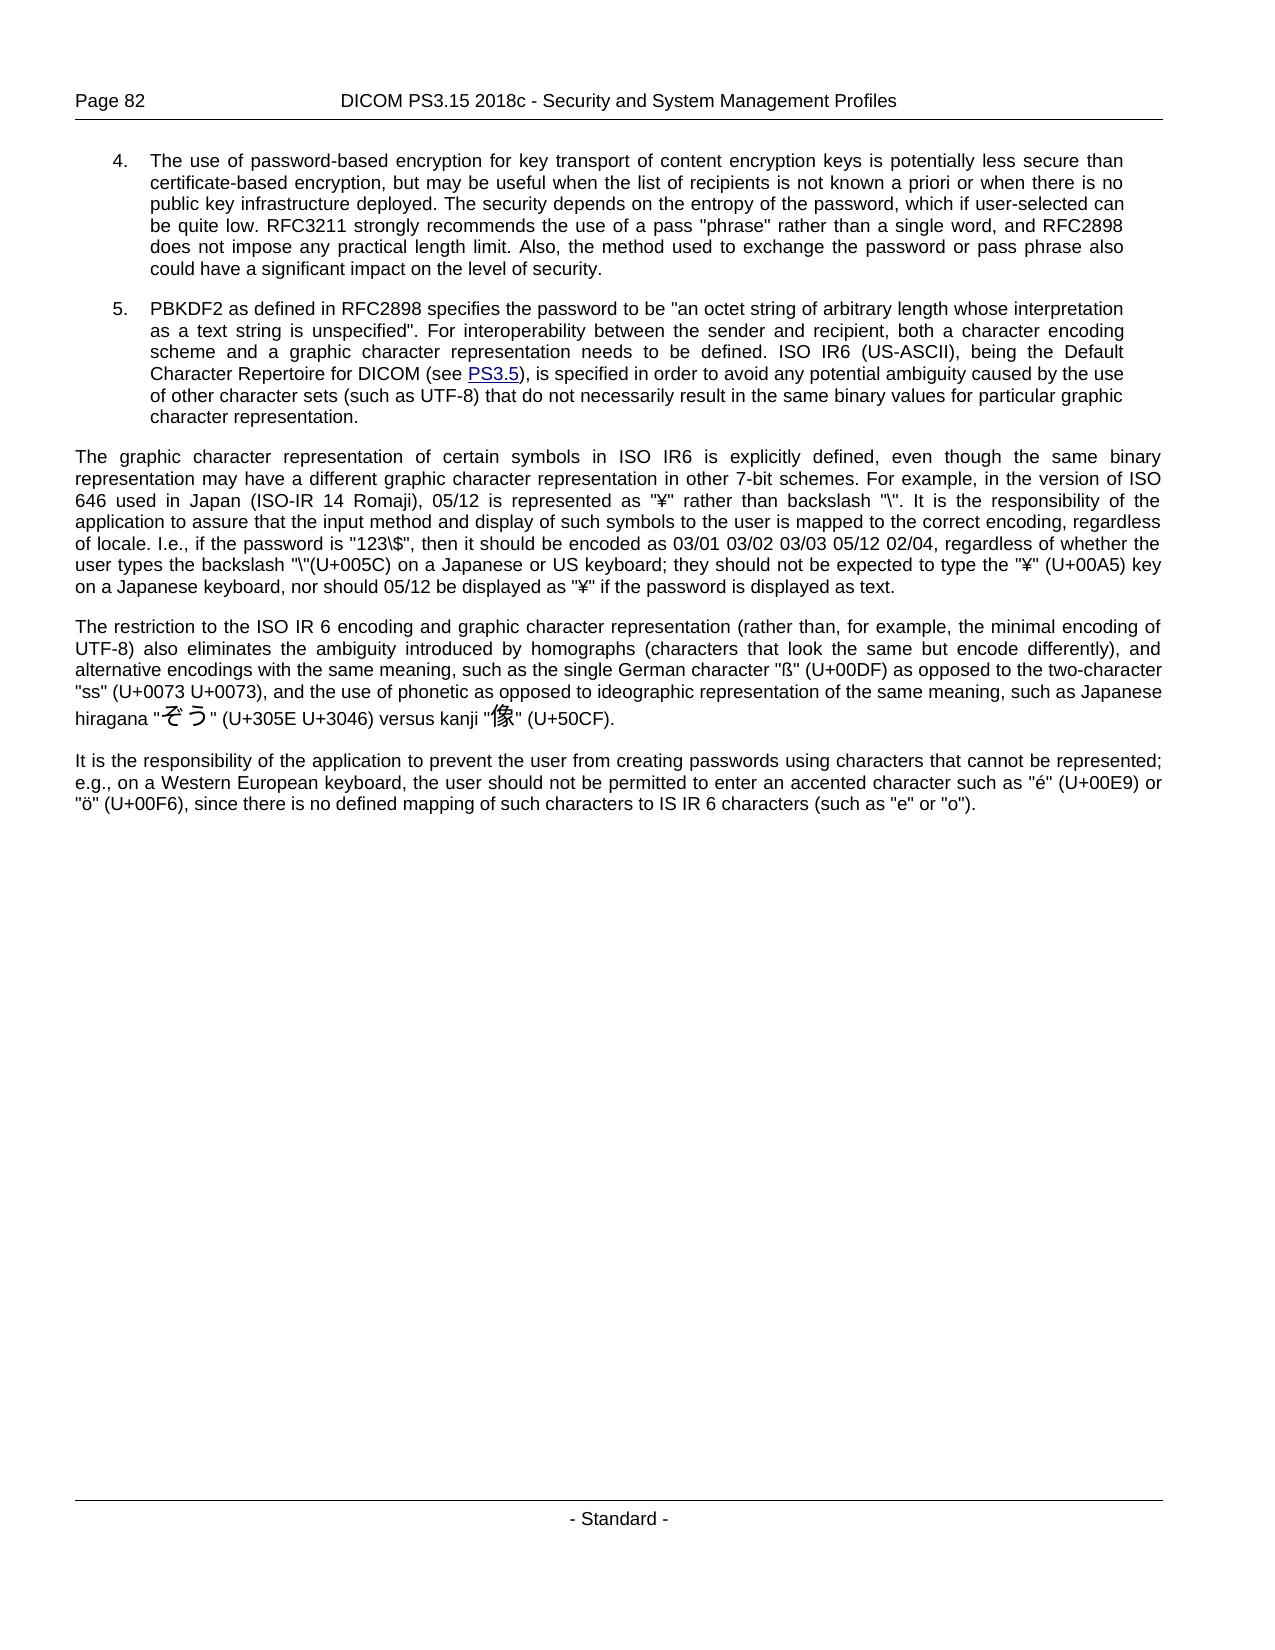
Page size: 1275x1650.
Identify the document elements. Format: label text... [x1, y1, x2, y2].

text It is the responsibility of the application to prevent the user from creating passwords using characters that cannot be represented; e.g., on a Western European keyboard, the user should not be permitted to enter an accented character such as "é" (U+00E9) or "ö" (U+00F6), since there is no defined mapping of such characters to IS IR 6 characters (such as "e" or "o"). [75, 750, 1162, 815]
list The use of password-based encryption for key transport of content encryption keys is potentially less secure than certificate-based encryption, but may be useful when the list of recipients is not known a priori or when there is no public key infrastructure deployed. The security depends on the entropy of the password, which if user-selected can be quite low. RFC3211 strongly recommends the use of a pass "phrase" rather than a single word, and RFC2898 does not impose any practical length limit. Also, the method used to exchange the password or pass phrase also could have a significant impact on the level of security. [112, 150, 1125, 279]
text The graphic character representation of certain symbols in ISO IR6 is explicitly defined, even though the same binary representation may have a different graphic character representation in other 7-bit schemes. For example, in the version of ISO 646 used in Japan (ISO-IR 14 Romaji), 05/12 is represented as "¥" rather than backslash "\". It is the responsibility of the application to assure that the input method and display of such symbols to the user is mapped to the correct encoding, regardless of locale. I.e., if the password is "123\$", then it should be encoded as 03/01 03/02 03/03 05/12 02/04, regardless of whether the user types the backslash "\"(U+005C) on a Japanese or US keyboard; they should not be expected to type the "¥" (U+00A5) key on a Japanese keyboard, nor should 05/12 be displayed as "¥" if the password is displayed as text. [75, 446, 1162, 597]
text The restriction to the ISO IR 6 encoding and graphic character representation (rather than, for example, the minimal encoding of UTF-8) also eliminates the ambiguity introduced by homographs (characters that look the same but encode differently), and alternative encodings with the same meaning, such as the single German character "ß" (U+00DF) as opposed to the two-character "ss" (U+0073 U+0073), and the use of phonetic as opposed to ideographic representation of the same meaning, such as Japanese hiragana "ぞう" (U+305E U+3046) versus kanji "像" (U+50CF). [75, 616, 1162, 731]
list PBKDF2 as defined in RFC2898 specifies the password to be "an octet string of arbitrary length whose interpretation as a text string is unspecified". For interoperability between the sender and recipient, both a character encoding scheme and a graphic character representation needs to be defined. ISO IR6 (US-ASCII), being the Default Character Repertoire for DICOM (see PS3.5), is specified in order to avoid any potential ambiguity caused by the use of other character sets (such as UTF-8) that do not necessarily result in the same binary values for particular graphic character representation. [112, 298, 1125, 427]
